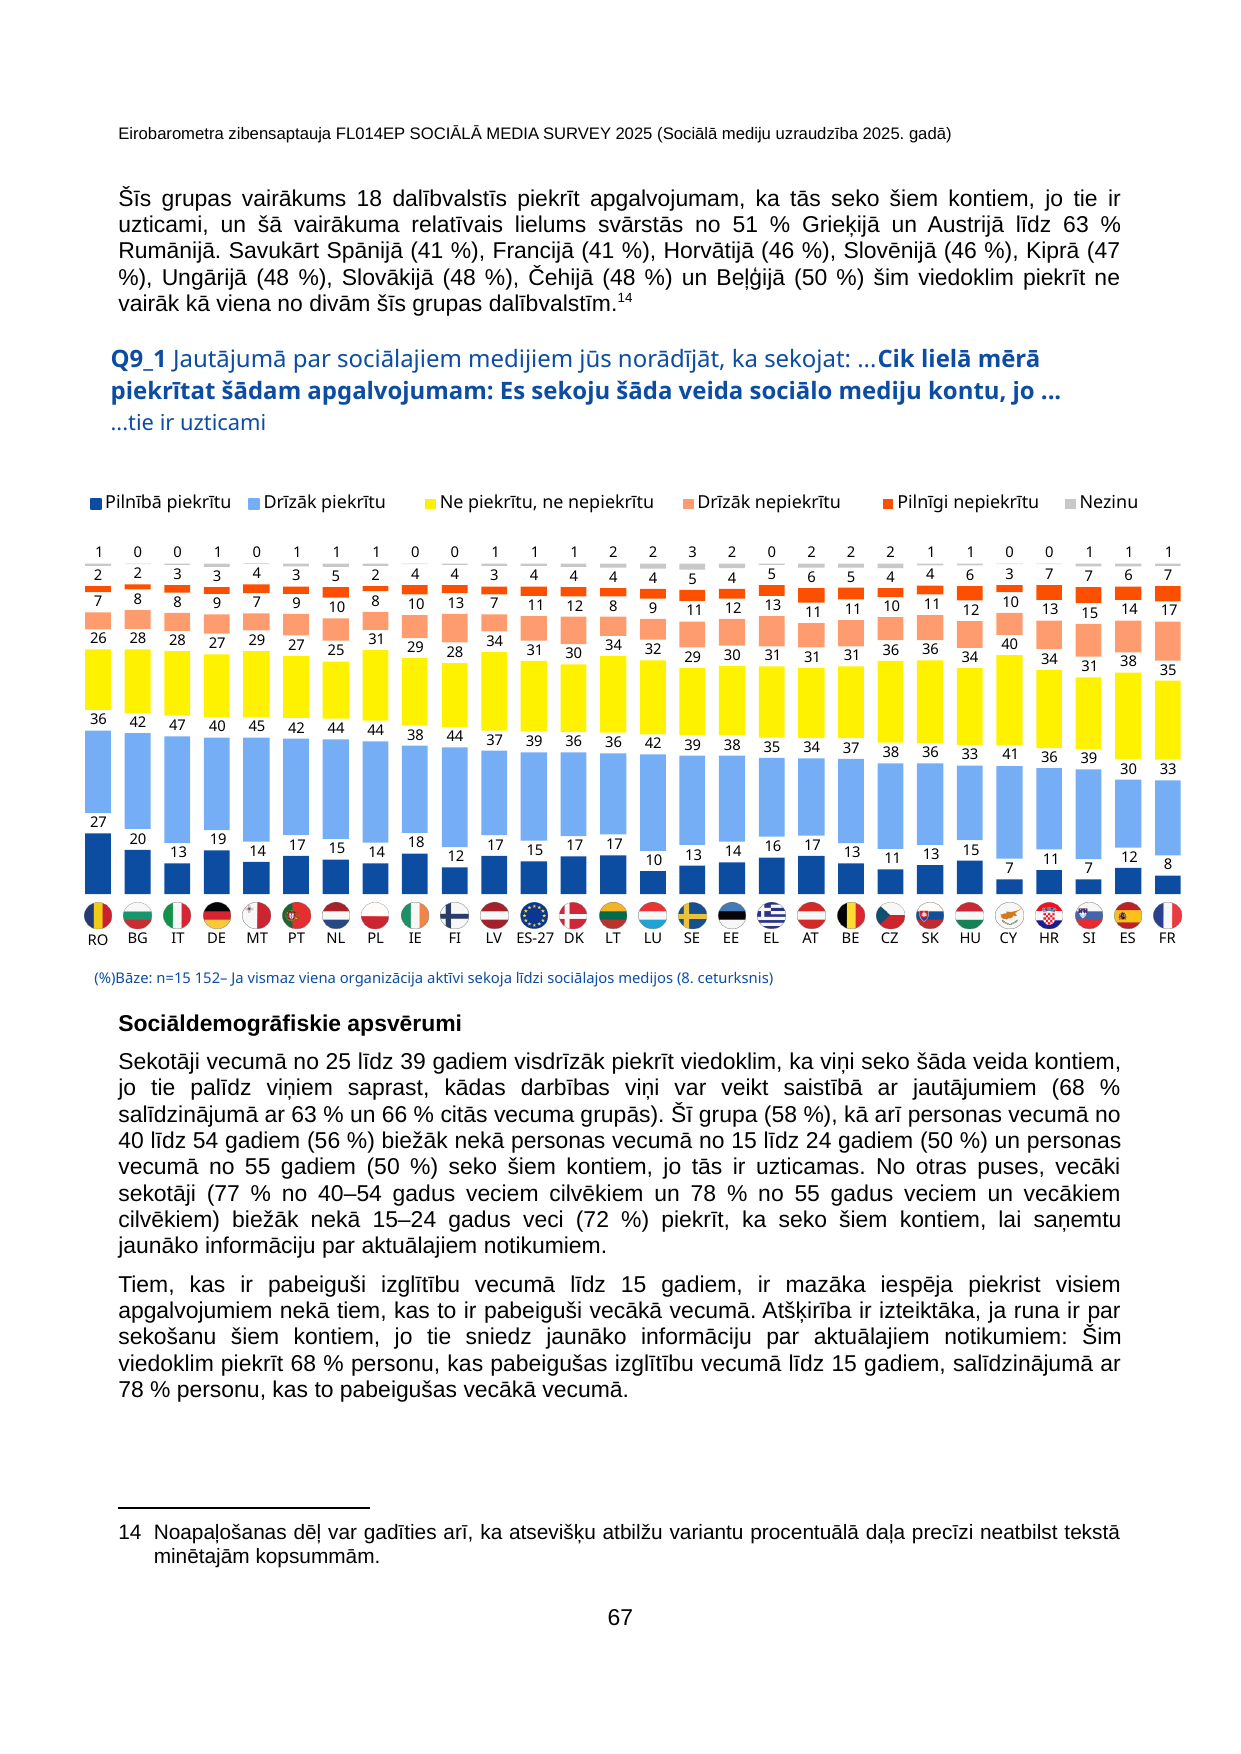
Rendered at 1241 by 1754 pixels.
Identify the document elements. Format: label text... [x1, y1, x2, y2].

picture [876, 902, 905, 929]
picture [995, 902, 1024, 929]
text Sociāldemogrāfiskie apsvērumi [118, 328, 1122, 1036]
picture [757, 902, 786, 929]
picture [84, 902, 112, 929]
picture [955, 902, 984, 929]
text Noapaļošanas dēļ var gadīties arī, ka atsevišķu atbilžu variantu procentuālā daļa precīzi neatbilst tekstā minētajām kopsummām. [118, 1520, 1122, 1568]
picture [678, 902, 707, 929]
picture [797, 902, 826, 929]
text Šīs grupas vairākums 18 dalībvalstīs piekrīt apgalvojumam, ka tās seko šiem kontiem, jo tie ir uzticami, un šā vairākuma relatīvais lielums svārstās no 51 % Grieķijā un Austrijā līdz 63 % Rumānijā. Savukārt Spānijā (41 %), Francijā (41 %), Horvātijā (46 %), Slovēnijā (46 %), Kiprā (47 %), Ungārijā (48 %), Slovākijā (48 %), Čehijā (48 %) un Beļģijā (50 %) šim viedoklim piekrīt ne vairāk kā viena no divām šīs grupas dalībvalstīm. [118, 184, 1122, 316]
picture [837, 902, 865, 929]
picture [638, 902, 667, 929]
picture [163, 902, 191, 929]
picture [242, 902, 271, 929]
picture [599, 902, 627, 929]
picture [718, 902, 746, 929]
picture [401, 902, 429, 929]
picture [520, 902, 548, 929]
picture [1035, 902, 1063, 929]
picture [1075, 902, 1103, 929]
picture [361, 902, 389, 929]
text Sekotāji vecumā no 25 līdz 39 gadiem visdrīzāk piekrīt viedoklim, ka viņi seko šāda veida kontiem, jo tie palīdz viņiem saprast, kādas darbības viņi var veikt saistībā ar jautājumiem (68 % salīdzinājumā ar 63 % un 66 % citās vecuma grupās). Šī grupa (58 %), kā arī personas vecumā no 40 līdz 54 gadiem (56 %) biežāk nekā personas vecumā no 15 līdz 24 gadiem (50 %) un personas vecumā no 55 gadiem (50 %) seko šiem kontiem, jo tās ir uzticamas. No otras puses, vecāki sekotāji (77 % no 40–54 gadus veciem cilvēkiem un 78 % no 55 gadus veciem un vecākiem cilvēkiem) biežāk nekā 15–24 gadus veci (72 %) piekrīt, ka seko šiem kontiem, lai saņemtu jaunāko informāciju par aktuālajiem notikumiem. [118, 1048, 1122, 1259]
picture [322, 902, 350, 929]
picture [1114, 902, 1142, 929]
picture [480, 902, 509, 929]
picture [123, 902, 152, 929]
picture [203, 902, 231, 929]
picture [559, 902, 587, 929]
picture [282, 902, 311, 929]
picture [916, 902, 944, 929]
picture [440, 902, 469, 929]
text Tiem, kas ir pabeiguši izglītību vecumā līdz 15 gadiem, ir mazāka iespēja piekrist visiem apgalvojumiem nekā tiem, kas to ir pabeiguši vecākā vecumā. Atšķirība ir izteiktāka, ja runa ir par sekošanu šiem kontiem, jo tie sniedz jaunāko informāciju par aktuālajiem notikumiem: Šim viedoklim piekrīt 68 % personu, kas pabeigušas izglītību vecumā līdz 15 gadiem, salīdzinājumā ar 78 % personu, kas to pabeigušas vecākā vecumā. [118, 1271, 1122, 1402]
picture [1153, 902, 1182, 929]
